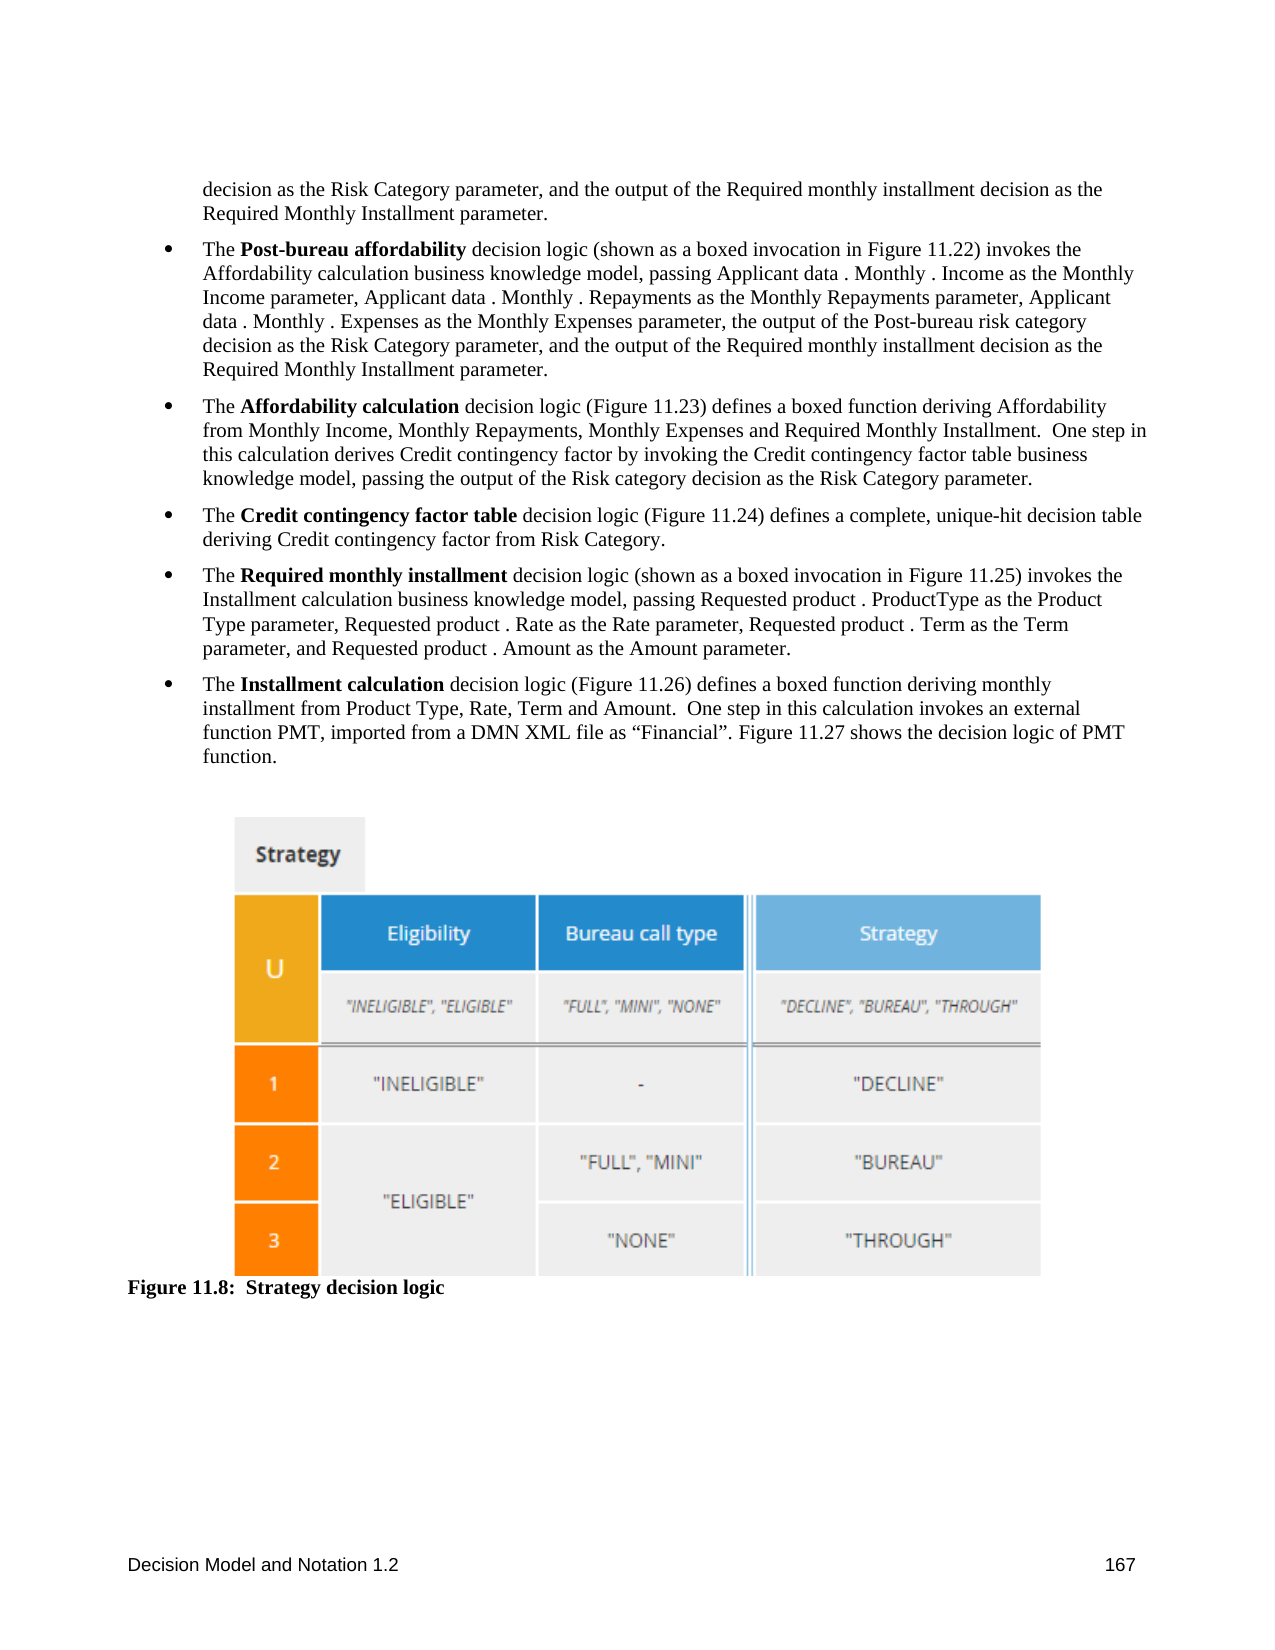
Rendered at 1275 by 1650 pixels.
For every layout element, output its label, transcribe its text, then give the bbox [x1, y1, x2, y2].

list The Installment calculation decision logic (Figure 11.26) defines a boxed function deriving monthly installment from Product Type, Rate, Term and Amount. One step in this calculation invokes an external function PMT, imported from a DMN XML file as “Financial”. Figure 11.27 shows the decision logic of PMT function. [165, 672, 1147, 768]
list The Required monthly installment decision logic (shown as a boxed invocation in Figure 11.25) invokes the Installment calculation business knowledge model, passing Requested product . ProductType as the Product Type parameter, Requested product . Rate as the Rate parameter, Requested product . Term as the Term parameter, and Requested product . Amount as the Amount parameter. [165, 563, 1147, 659]
list The Post-bureau affordability decision logic (shown as a boxed invocation in Figure 11.22) invokes the Affordability calculation business knowledge model, passing Applicant data . Monthly . Income as the Monthly Income parameter, Applicant data . Monthly . Repayments as the Monthly Repayments parameter, Applicant data . Monthly . Expenses as the Monthly Expenses parameter, the output of the Post-bureau risk category decision as the Risk Category parameter, and the output of the Required monthly installment decision as the Required Monthly Installment parameter. [165, 237, 1147, 381]
text Figure 11.8: Strategy decision logic [127, 1276, 1147, 1299]
list The Credit contingency factor table decision logic (Figure 11.24) defines a complete, unique-hit decision table deriving Credit contingency factor from Risk Category. [165, 503, 1147, 551]
picture [234, 817, 1041, 1276]
list The Affordability calculation decision logic (Figure 11.23) defines a boxed function deriving Affordability from Monthly Income, Monthly Repayments, Monthly Expenses and Required Monthly Installment. One step in this calculation derives Credit contingency factor by invoking the Credit contingency factor table business knowledge model, passing the output of the Risk category decision as the Risk Category parameter. [165, 394, 1147, 490]
list decision as the Risk Category parameter, and the output of the Required monthly installment decision as the Required Monthly Installment parameter. [165, 176, 1147, 224]
